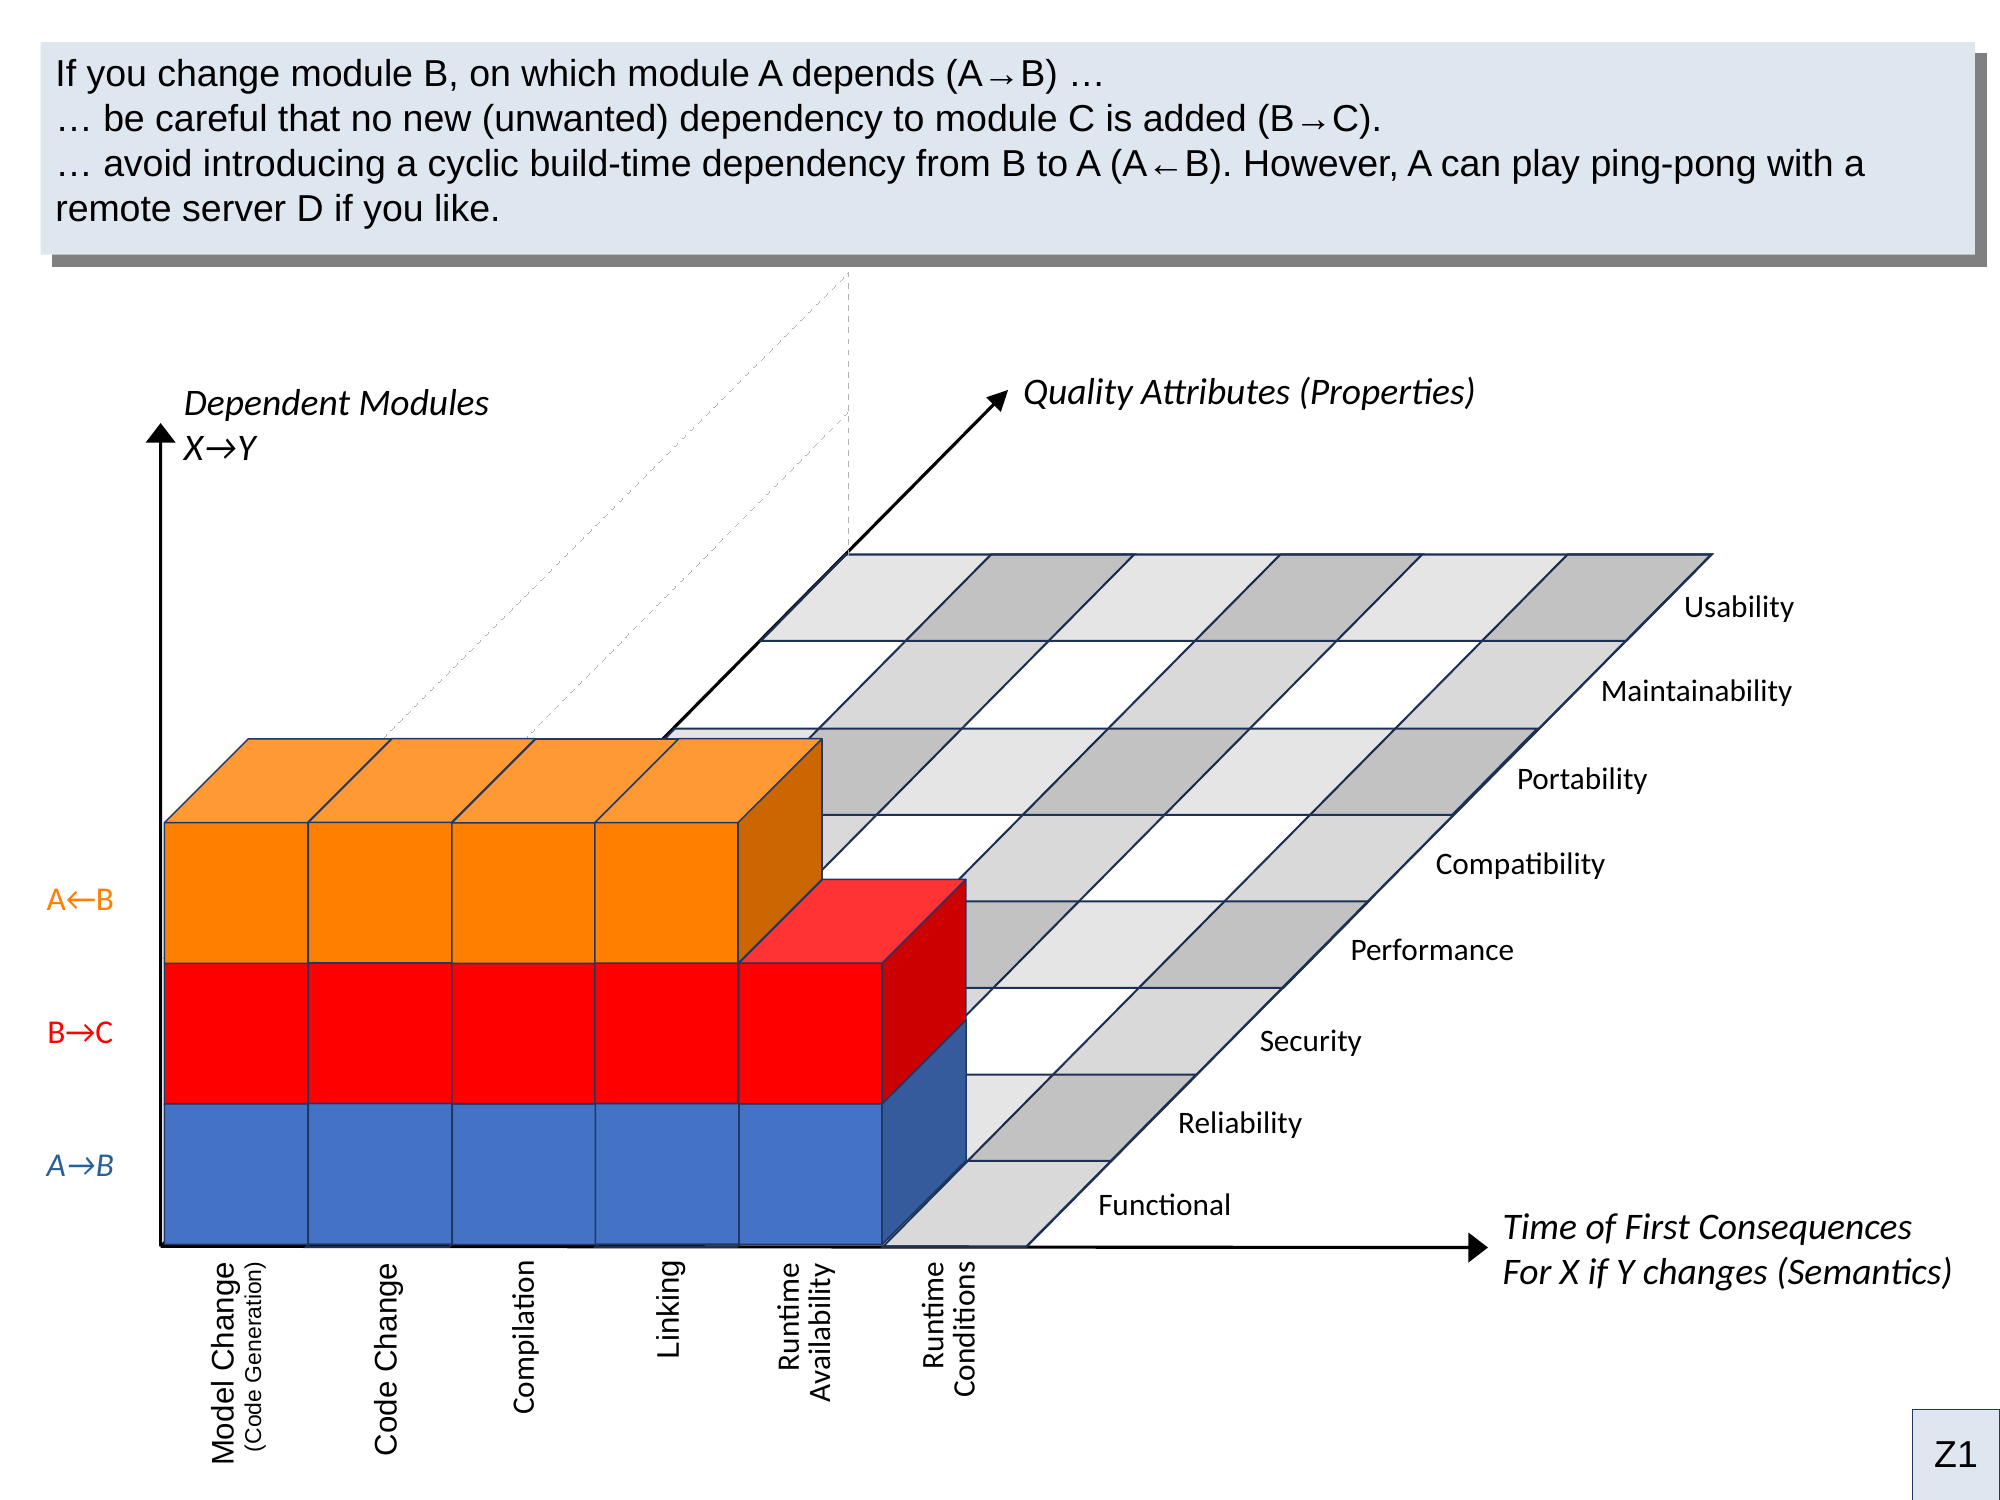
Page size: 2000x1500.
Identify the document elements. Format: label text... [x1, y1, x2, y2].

text_box Dependent Modules X→Y [160, 325, 505, 521]
text_box Model Change (Code Generation) [198, 1246, 290, 1484]
text_box Performance [1328, 921, 1640, 975]
text_box Security [1245, 1012, 1428, 1065]
text_box Maintainability [1585, 663, 1813, 716]
text_box If you change module B, on which module A depends (A→B) … … be careful that no new (unwanted) dependency to module C is added (B→C). … avoid introducing a cyclic build-time dependency from B to A (A←B). However, A can play ping-pong with a remote server D if you like. [40, 42, 1975, 255]
text_box Portability [1502, 751, 1728, 804]
text_box [164, 554, 1709, 1247]
text_box Runtime Availability [768, 1248, 863, 1455]
text_box Linking [643, 1247, 704, 1480]
text_box Quality Attributes (Properties) [1008, 359, 1491, 420]
text_box Time of First Consequences For X if Y changes (Semantics) [1487, 1195, 1969, 1300]
text_box Reliability [1163, 1094, 1359, 1147]
text_box Runtime Conditions [912, 1246, 1007, 1480]
text_box A←B B→C A→B [0, 645, 161, 1193]
text_box Usability [1669, 578, 1820, 631]
text_box Z1 [1912, 1409, 2000, 1500]
text_box Functional [1083, 1177, 1301, 1230]
text_box Code Change [361, 1247, 422, 1480]
text_box Compilation [503, 1245, 560, 1480]
text_box Compatibility [1420, 835, 1694, 889]
